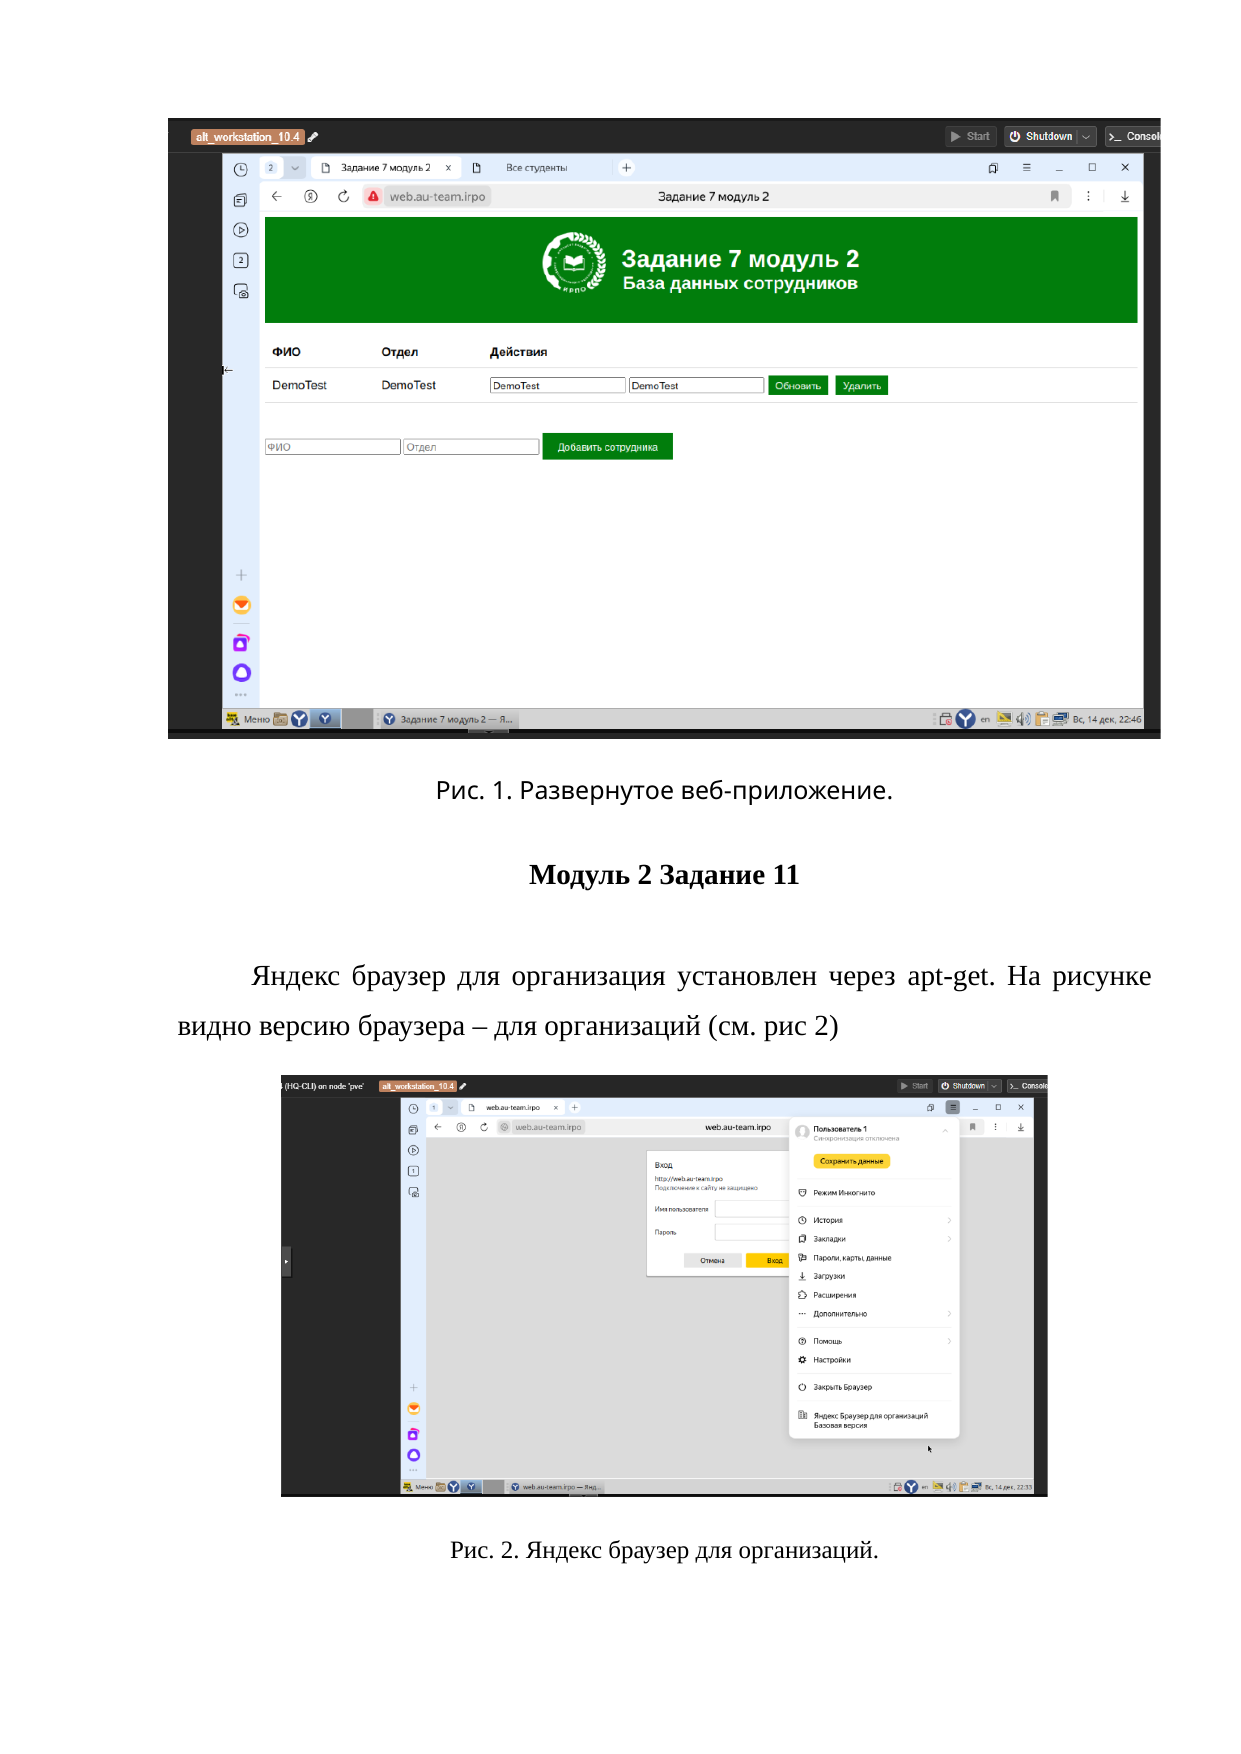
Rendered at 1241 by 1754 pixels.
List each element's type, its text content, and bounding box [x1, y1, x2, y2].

picture [168, 118, 1161, 739]
picture [281, 1075, 1048, 1497]
text Модуль 2 Задание 11 [177, 857, 1152, 891]
text Рис. 1. Развернутое веб-приложение. [177, 739, 1152, 841]
text Яндекс браузер для организация установлен через apt-get. На рисунке видно версию браузера – для организаций (см. рис 2) [177, 958, 1152, 1042]
text Рис. 2. Яндекс браузер для организаций. [177, 1506, 1152, 1564]
